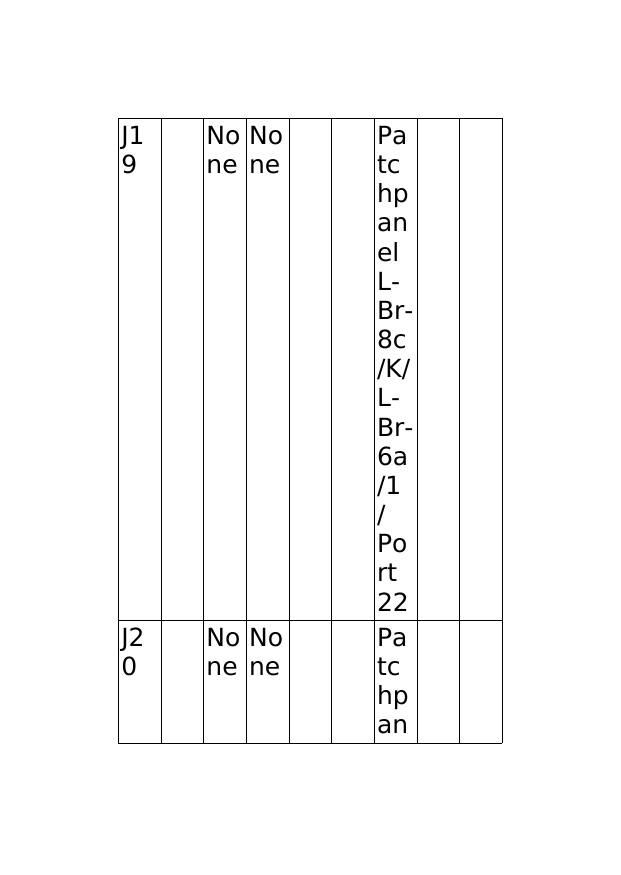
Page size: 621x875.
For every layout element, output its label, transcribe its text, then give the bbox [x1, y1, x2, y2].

table_cell [162, 119, 203, 620]
table_cell [332, 119, 374, 620]
table_cell [418, 621, 459, 742]
table_cell [418, 119, 459, 620]
table_cell [290, 621, 331, 742]
table_cell Patchpanel L-Br-8c/K/L-Br-6a/1 / Port 22 [375, 119, 417, 620]
table_cell [460, 621, 502, 742]
table_cell None [204, 621, 246, 742]
table_cell [460, 119, 502, 620]
table_cell None [247, 119, 289, 620]
table_cell J19 [119, 119, 161, 620]
table_cell Patchpan [375, 621, 417, 742]
table_cell [162, 621, 203, 742]
table_cell [290, 119, 331, 620]
table_cell None [204, 119, 246, 620]
table_cell None [247, 621, 289, 742]
table_cell [332, 621, 374, 742]
table_cell J20 [119, 621, 161, 742]
